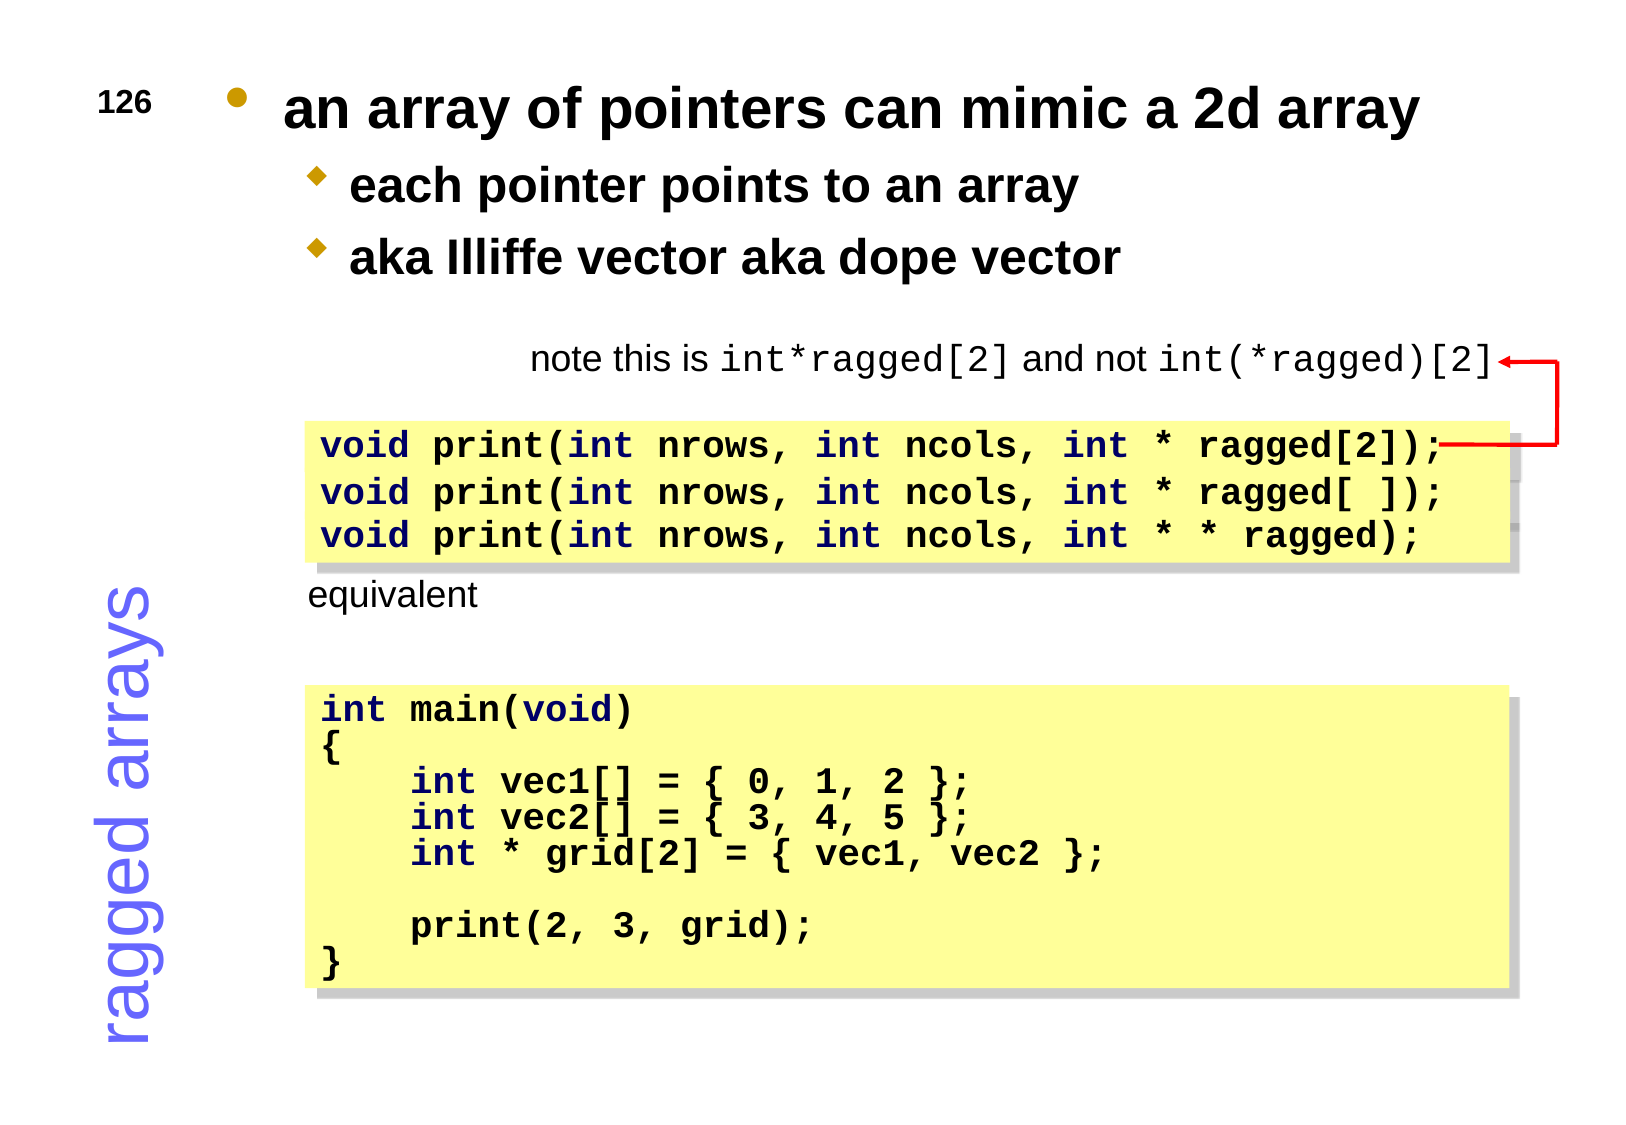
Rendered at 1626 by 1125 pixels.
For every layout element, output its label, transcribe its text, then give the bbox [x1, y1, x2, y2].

title ragged arrays [50, 187, 188, 1063]
text_box void print(int nrows, int ncols, int * ragged[ ]); [304, 467, 1511, 511]
list an array of pointers can mimic a 2d array each pointer points to an array aka Illiffe vector aka dope vector [212, 62, 1550, 1063]
text_box void print(int nrows, int ncols, int * * ragged); [304, 511, 1511, 563]
text_box int main(void) { int vec1[] = { 0, 1, 2 }; int vec2[] = { 3, 4, 5 }; int * grid[2] = { vec1, vec2 }; print(2, 3, grid); } [304, 685, 1510, 989]
text_box equivalent [292, 562, 577, 623]
text_box note this is int*ragged[2] and not int(*ragged)[2] [304, 326, 1510, 387]
text_box void print(int nrows, int ncols, int * ragged[2]); [304, 420, 1510, 467]
